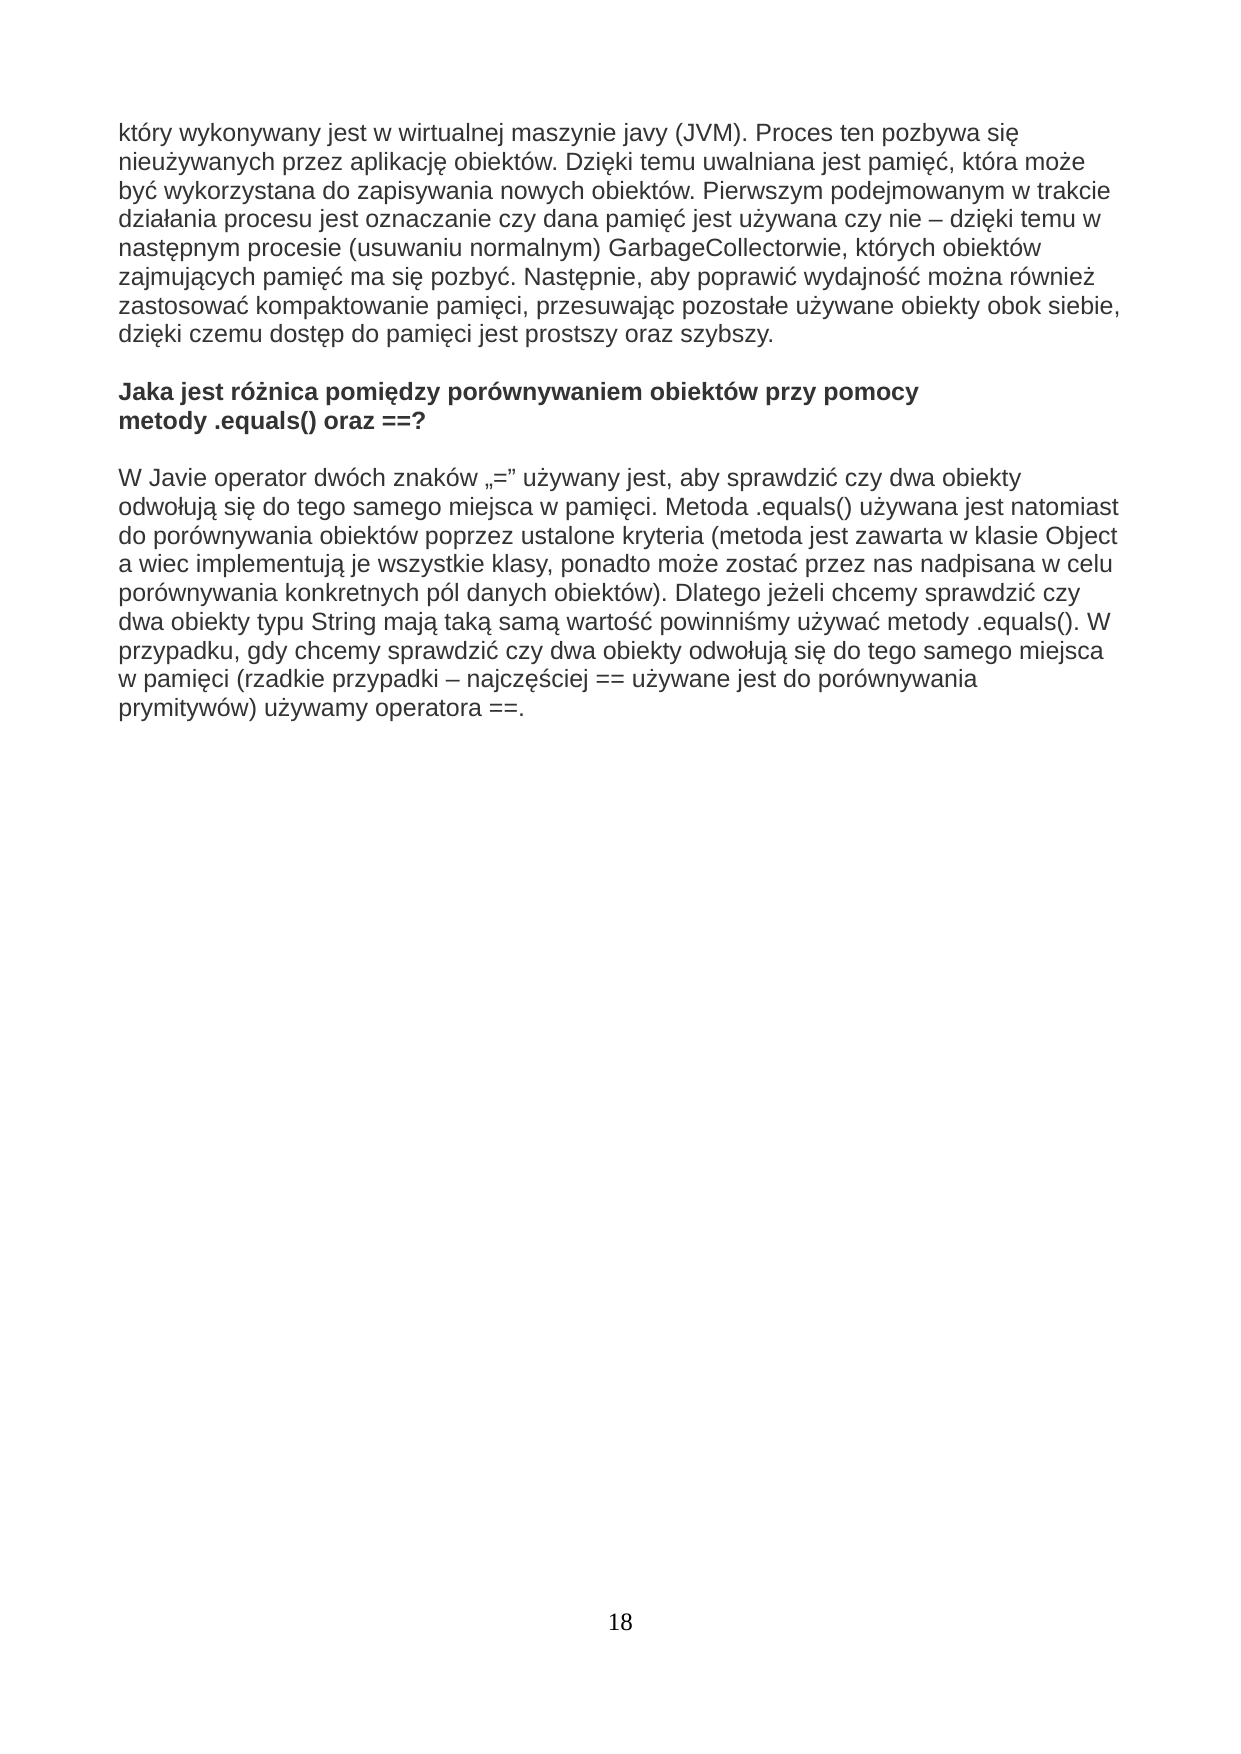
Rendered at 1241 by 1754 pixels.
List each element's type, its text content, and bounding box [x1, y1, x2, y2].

text który wykonywany jest w wirtualnej maszynie javy (JVM). Proces ten pozbywa się nieużywanych przez aplikację obiektów. Dzięki temu uwalniana jest pamięć, która może być wykorzystana do zapisywania nowych obiektów. Pierwszym podejmowanym w trakcie działania procesu jest oznaczanie czy dana pamięć jest używana czy nie – dzięki temu w następnym procesie (usuwaniu normalnym) GarbageCollectorwie, których obiektów zajmujących pamięć ma się pozbyć. Następnie, aby poprawić wydajność można również zastosować kompaktowanie pamięci, przesuwając pozostałe używane obiekty obok siebie, dzięki czemu dostęp do pamięci jest prostszy oraz szybszy. [118, 118, 1122, 377]
text Jaka jest różnica pomiędzy porównywaniem obiektów przy pomocy metody .equals() oraz ==? W Javie operator dwóch znaków „=” używany jest, aby sprawdzić czy dwa obiekty odwołują się do tego samego miejsca w pamięci. Metoda .equals() używana jest natomiast do porównywania obiektów poprzez ustalone kryteria (metoda jest zawarta w klasie Object a wiec implementują je wszystkie klasy, ponadto może zostać przez nas nadpisana w celu porównywania konkretnych pól danych obiektów). Dlatego jeżeli chcemy sprawdzić czy dwa obiekty typu String mają taką samą wartość powinniśmy używać metody .equals(). W przypadku, gdy chcemy sprawdzić czy dwa obiekty odwołują się do tego samego miejsca w pamięci (rzadkie przypadki – najczęściej == używane jest do porównywania prymitywów) używamy operatora ==. [118, 377, 1122, 722]
